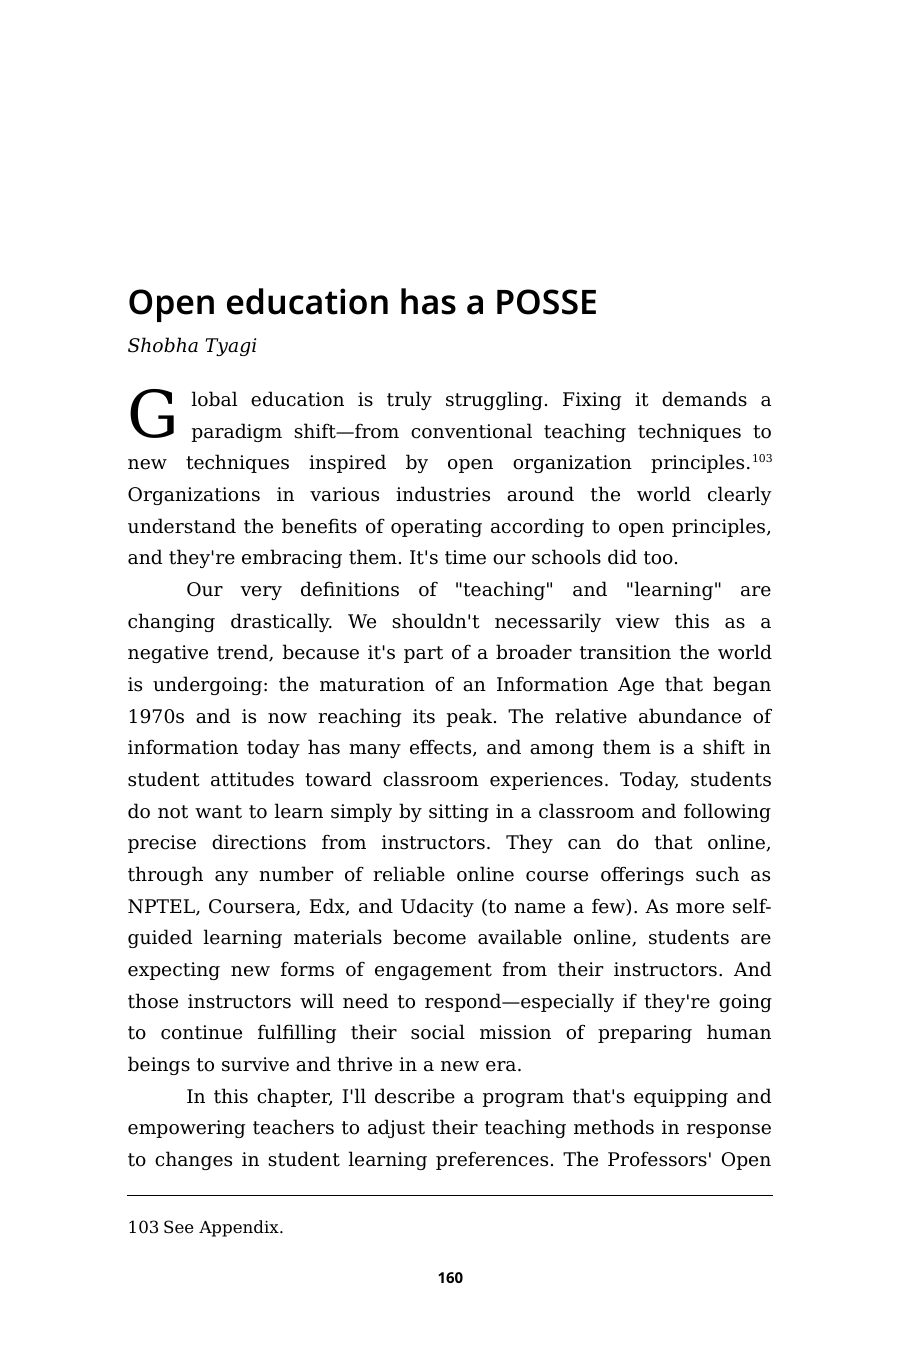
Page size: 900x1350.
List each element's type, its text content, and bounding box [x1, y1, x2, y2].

text In this chapter, I'll describe a program that's equipping and empowering teachers to adjust their teaching methods in response to changes in student learning preferences. The Professors' Open [127, 1086, 772, 1171]
subtitle Open education has a POSSE [127, 283, 772, 322]
text Shobha Tyagi [127, 335, 772, 357]
text Global education is truly struggling. Fixing it demands a paradigm shift—from conventional teaching techniques to new techniques inspired by open organization principles. Organizations in various industries around the world clearly understand the benefits of operating according to open principles, and they're embracing them. It's time our schools did too. [127, 389, 772, 569]
text See Appendix. [127, 1218, 772, 1237]
text Our very definitions of "teaching" and "learning" are changing drastically. We shouldn't necessarily view this as a negative trend, because it's part of a broader transition the world is undergoing: the maturation of an Information Age that began 1970s and is now reaching its peak. The relative abundance of information today has many effects, and among them is a shift in student attitudes toward classroom experiences. Today, students do not want to learn simply by sitting in a classroom and following precise directions from instructors. They can do that online, through any number of reliable online course offerings such as NPTEL, Coursera, Edx, and Udacity (to name a few). As more self-guided learning materials become available online, students are expecting new forms of engagement from their instructors. And those instructors will need to respond—especially if they're going to continue fulfilling their social mission of preparing human beings to survive and thrive in a new era. [127, 579, 772, 1076]
